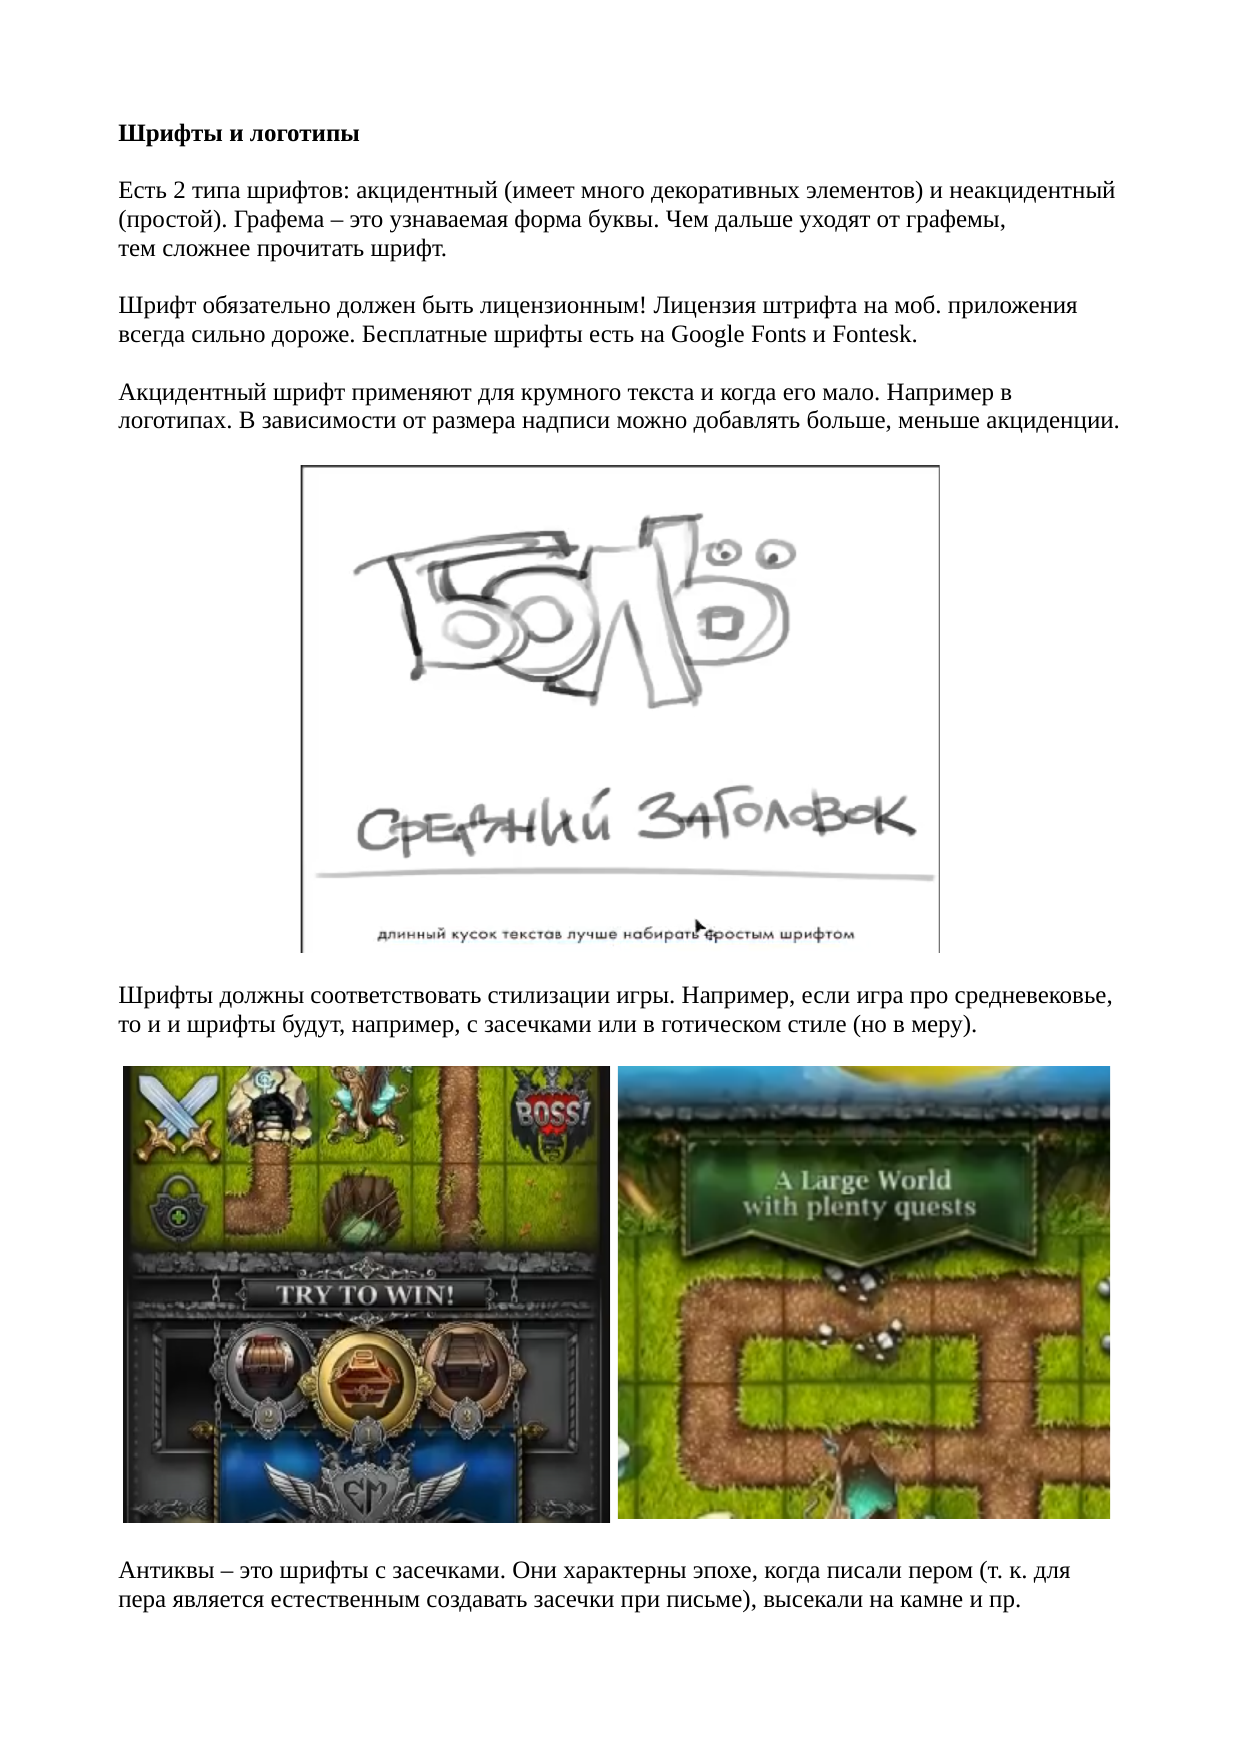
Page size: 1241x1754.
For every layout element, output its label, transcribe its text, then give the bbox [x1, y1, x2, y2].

picture [123, 1066, 611, 1523]
text тем сложнее прочитать шрифт. [118, 233, 1122, 262]
text Шрифты и логотипы [118, 118, 1122, 147]
picture [617, 1066, 1110, 1519]
text Шрифт обязательно должен быть лицензионным! Лицензия штрифта на моб. приложения всегда сильно дороже. Бесплатные шрифты есть на Google Fonts и Fontesk. [118, 291, 1122, 348]
text Акцидентный шрифт применяют для крумного текста и когда его мало. Например в логотипах. В зависимости от размера надписи можно добавлять больше, меньше акциденции. [118, 377, 1122, 434]
text Есть 2 типа шрифтов: акцидентный (имеет много декоративных элементов) и неакцидентный (простой). Графема – это узнаваемая форма буквы. Чем дальше уходят от графемы, [118, 176, 1122, 233]
picture [300, 465, 940, 953]
text Шрифты должны соответствовать стилизации игры. Например, если игра про средневековье, то и и шрифты будут, например, с засечками или в готическом стиле (но в меру). [118, 981, 1122, 1038]
text Антиквы – это шрифты с засечками. Они характерны эпохе, когда писали пером (т. к. для пера является естественным создавать засечки при письме), высекали на камне и пр. [118, 1556, 1122, 1613]
